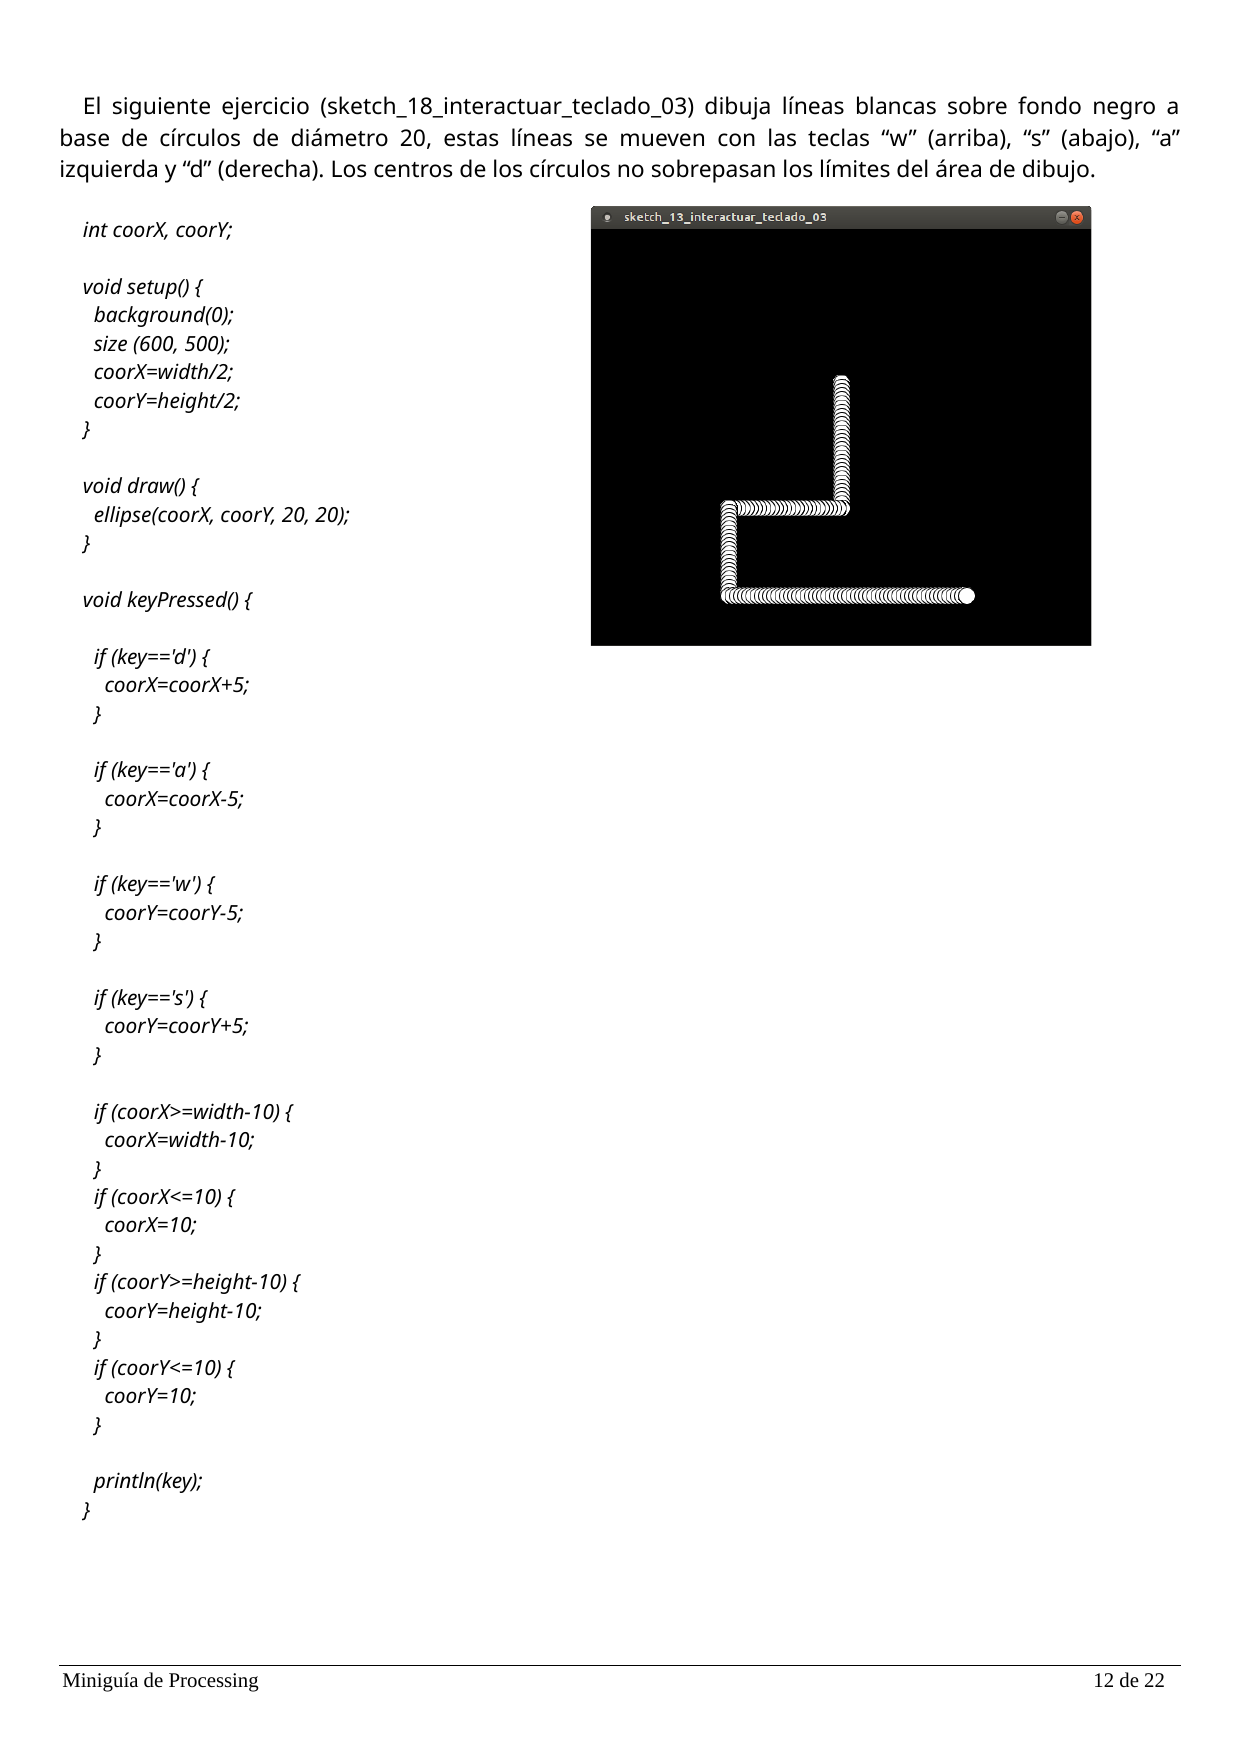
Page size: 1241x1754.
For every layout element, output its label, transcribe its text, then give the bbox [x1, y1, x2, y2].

text if (key=='w') { [59, 869, 1181, 898]
text if (coorY>=height-10) { [59, 1267, 1181, 1296]
text } [59, 414, 590, 443]
text } [59, 1154, 1181, 1182]
text void keyPressed() { [59, 585, 590, 613]
text if (coorX<=10) { [59, 1182, 1181, 1211]
text ellipse(coorX, coorY, 20, 20); [59, 500, 590, 528]
text [1092, 357, 1181, 386]
text } [59, 1239, 1181, 1267]
picture [590, 206, 1092, 646]
text [1092, 386, 1181, 414]
text if (coorX>=width-10) { [59, 1097, 1181, 1125]
text [1092, 301, 1181, 329]
text } [59, 812, 1181, 841]
text void draw() { [59, 471, 590, 500]
text coorY=height-10; [59, 1296, 1181, 1324]
text coorY=coorY+5; [59, 1012, 1181, 1040]
text if (key=='s') { [59, 983, 1181, 1012]
text [1092, 585, 1181, 613]
text coorX=coorX+5; [59, 670, 1181, 699]
text } [59, 926, 1181, 955]
text [1092, 272, 1181, 301]
text [1092, 528, 1181, 557]
text [1092, 471, 1181, 500]
text coorX=width-10; [59, 1125, 1181, 1154]
text } [59, 1495, 1181, 1523]
text coorY=height/2; [59, 386, 590, 414]
text } [59, 1324, 1181, 1353]
text [1092, 329, 1181, 357]
text El siguiente ejercicio (sketch_18_interactuar_teclado_03) dibuja líneas blancas sobre fondo negro a base de círculos de diámetro 20, estas líneas se mueven con las teclas “w” (arriba), “s” (abajo), “a” izquierda y “d” (derecha). Los centros de los círculos no sobrepasan los límites del área de dibujo. [59, 90, 1181, 184]
text [1092, 215, 1181, 244]
text } [59, 528, 590, 557]
text [1092, 500, 1181, 528]
text void setup() { [59, 272, 590, 301]
text coorX=width/2; [59, 357, 590, 386]
text } [59, 1410, 1181, 1438]
text } [59, 699, 1181, 727]
text coorX=10; [59, 1211, 1181, 1239]
text [1092, 414, 1181, 443]
text if (key=='a') { [59, 756, 1181, 784]
text background(0); [59, 301, 590, 329]
text } [59, 1040, 1181, 1068]
text size (600, 500); [59, 329, 590, 357]
text int coorX, coorY; [59, 215, 590, 244]
text if (coorY<=10) { [59, 1353, 1181, 1381]
text coorY=coorY-5; [59, 898, 1181, 926]
text println(key); [59, 1467, 1181, 1495]
text if (key=='d') { [59, 642, 1181, 670]
text coorY=10; [59, 1381, 1181, 1410]
text coorX=coorX-5; [59, 784, 1181, 812]
